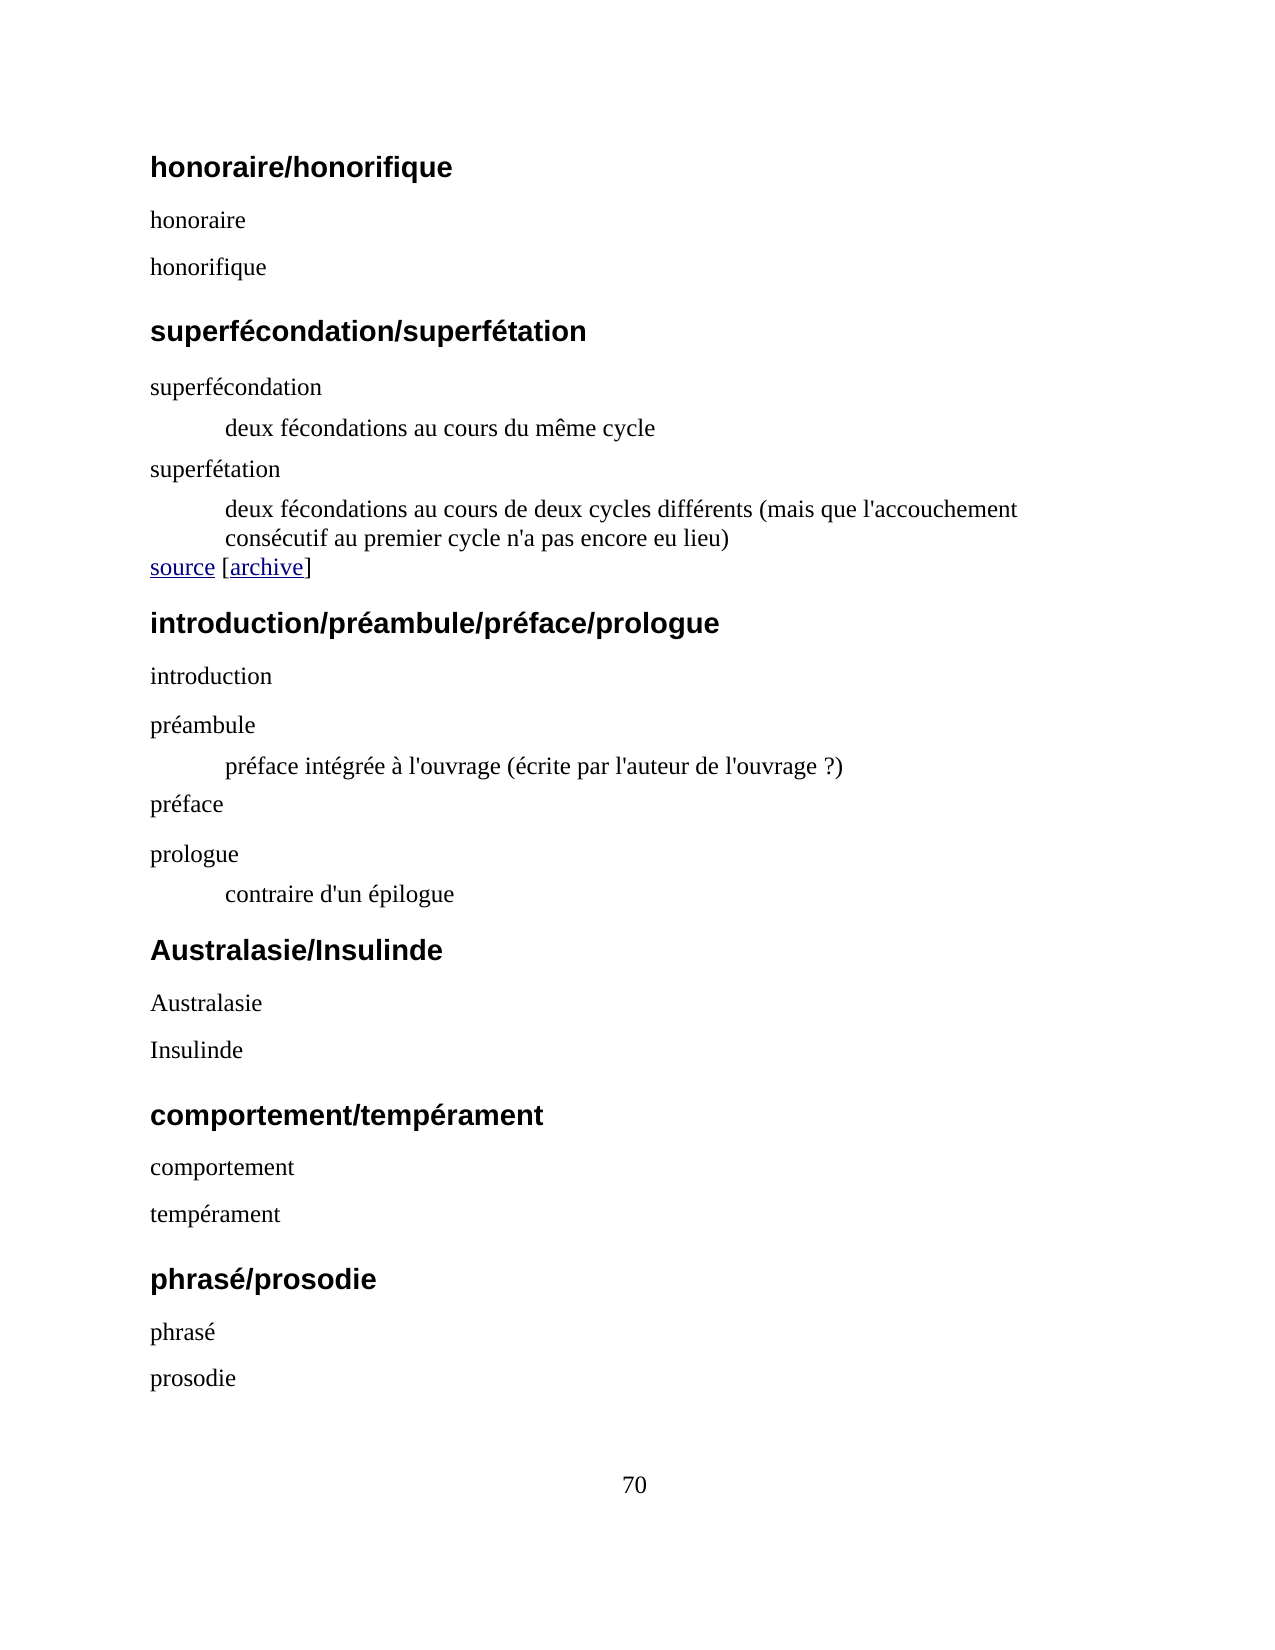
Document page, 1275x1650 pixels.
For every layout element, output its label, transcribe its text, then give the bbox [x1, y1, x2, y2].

text Insulinde [150, 1035, 1125, 1063]
subtitle superfécondation/superfétation [150, 314, 1125, 348]
text contraire d'un épilogue [225, 879, 1125, 908]
text honorifique [150, 252, 1125, 280]
text introduction [150, 661, 1125, 689]
text honoraire [150, 205, 1125, 234]
text préface intégrée à l'ouvrage (écrite par l'auteur de l'ouvrage ?) [225, 751, 1125, 780]
text deux fécondations au cours de deux cycles différents (mais que l'accouchement consécutif au premier cycle n'a pas encore eu lieu) [225, 494, 1125, 552]
subtitle introduction/préambule/préface/prologue [150, 606, 1125, 639]
text Australasie [150, 988, 1125, 1017]
text superfétation [150, 454, 1125, 483]
text superfécondation [150, 372, 1125, 401]
text comportement [150, 1152, 1125, 1181]
subtitle Australasie/Insulinde [150, 933, 1125, 967]
text source [archive] [150, 552, 1125, 581]
text deux fécondations au cours du même cycle [225, 413, 1125, 442]
text tempérament [150, 1199, 1125, 1228]
text préface [150, 789, 1125, 818]
subtitle phrasé/prosodie [150, 1262, 1125, 1295]
subtitle honoraire/honorifique [150, 150, 1125, 183]
text prosodie [150, 1363, 1125, 1392]
text prologue [150, 839, 1125, 867]
text phrasé [150, 1317, 1125, 1346]
subtitle comportement/tempérament [150, 1097, 1125, 1131]
text préambule [150, 711, 1125, 739]
